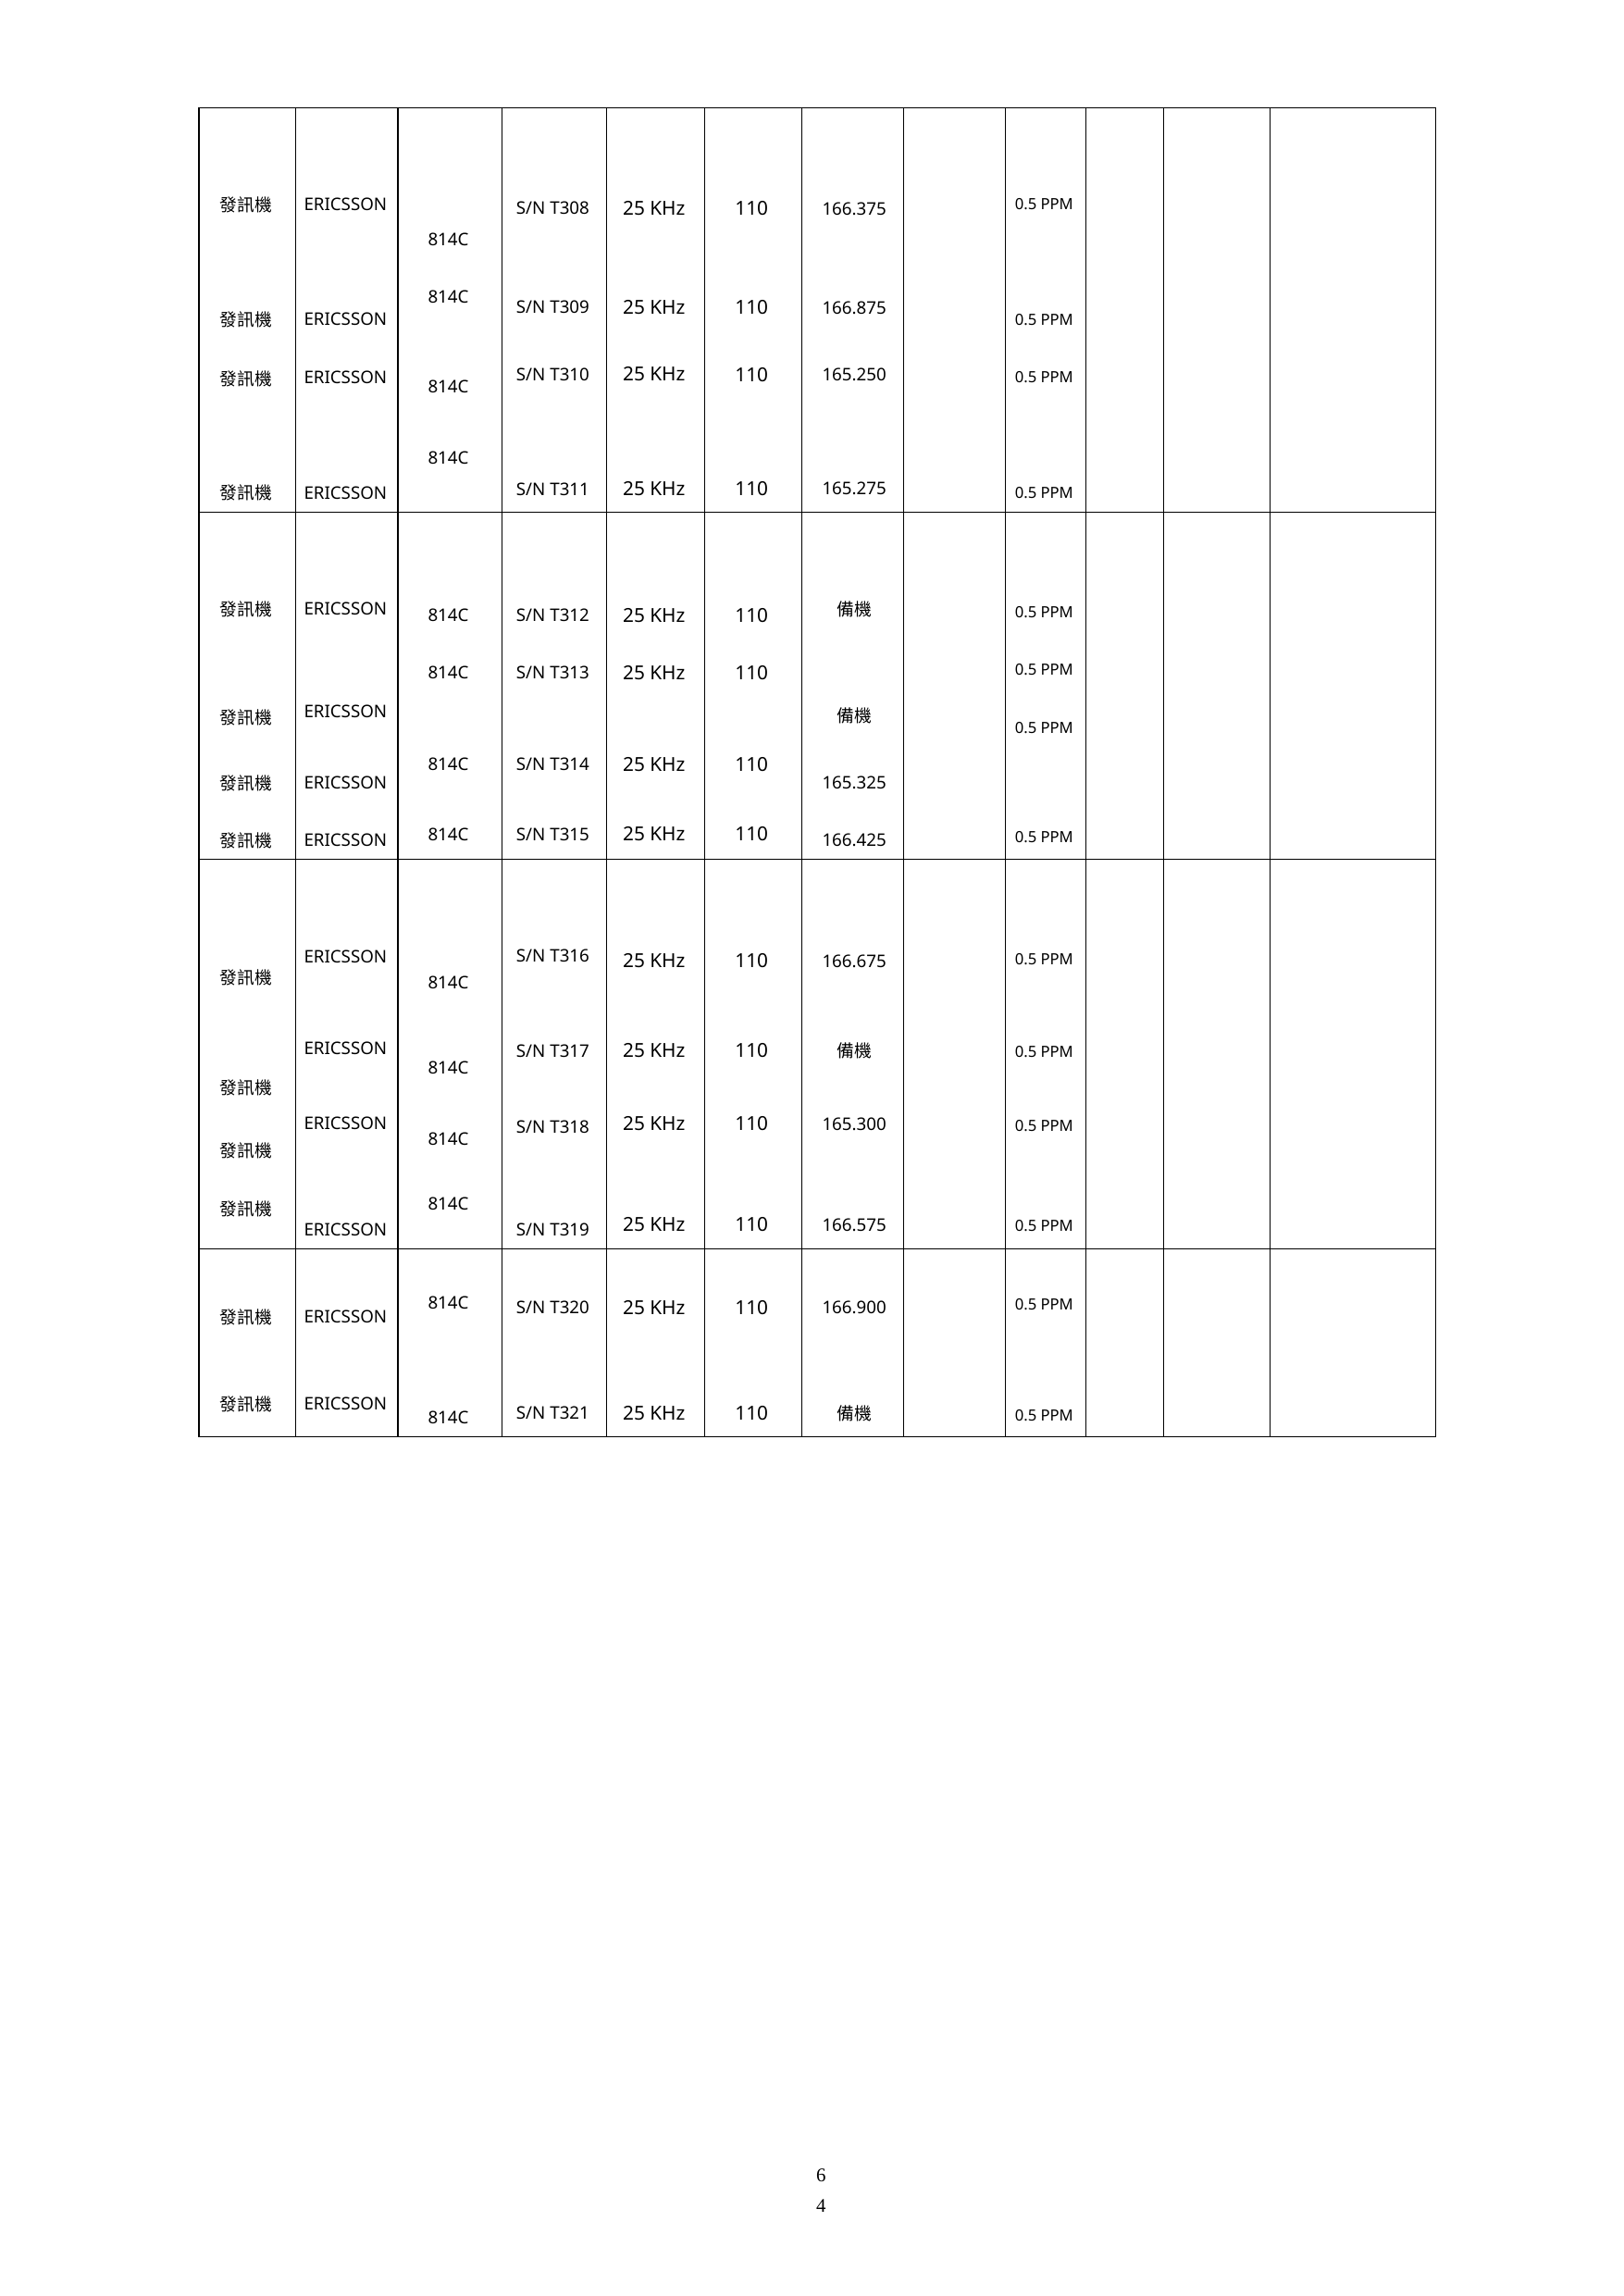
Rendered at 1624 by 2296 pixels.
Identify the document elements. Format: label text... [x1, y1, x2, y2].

table_cell 166.900 備機 [802, 1249, 903, 1436]
table_cell ERICSSON ERICSSON ERICSSON ERICSSON [296, 860, 397, 1248]
table_cell 166.375 166.875 165.250 165.275 [802, 108, 903, 512]
table_cell 25 KHz 25 KHz 25 KHz 25 KHz [607, 860, 704, 1248]
table_cell [904, 108, 1005, 512]
table_cell [1164, 1249, 1270, 1436]
table_cell [1086, 860, 1163, 1248]
table_cell 25 KHz 25 KHz 25 KHz 25 KHz [607, 108, 704, 512]
table_cell [1271, 860, 1435, 1248]
table_cell 發訊機 發訊機 發訊機 發訊機 [200, 513, 295, 859]
table_cell 發訊機 發訊機 發訊機 發訊機 [200, 860, 295, 1248]
table_cell [1086, 1249, 1163, 1436]
table_cell S/N T316 S/N T317 S/N T318 S/N T319 [502, 860, 606, 1248]
table_cell 814C 814C 814C 814C [399, 108, 502, 512]
table_cell 814C 814C 814C 814C [399, 860, 502, 1248]
table_cell S/N T308 S/N T309 S/N T310 S/N T311 [502, 108, 606, 512]
table_cell 0.5 PPM 0.5 PPM 0.5 PPM 0.5 PPM [1006, 108, 1085, 512]
table_cell 814C 814C 814C 814C [399, 513, 502, 859]
table_cell 110 110 110 110 [705, 513, 801, 859]
table_cell 0.5 PPM 0.5 PPM 0.5 PPM 0.5 PPM [1006, 860, 1085, 1248]
table_cell [904, 1249, 1005, 1436]
table_cell 0.5 PPM 0.5 PPM [1006, 1249, 1085, 1436]
table_cell 110 110 110 110 [705, 860, 801, 1248]
table_cell S/N T312 S/N T313 S/N T314 S/N T315 [502, 513, 606, 859]
table_cell [1164, 513, 1270, 859]
table_cell [1164, 860, 1270, 1248]
table_cell 166.675 備機 165.300 166.575 [802, 860, 903, 1248]
table_cell 25 KHz 25 KHz 25 KHz 25 KHz [607, 513, 704, 859]
table_cell ERICSSON ERICSSON ERICSSON ERICSSON [296, 513, 397, 859]
table_cell 發訊機 發訊機 [200, 1249, 295, 1436]
table_cell 110 110 110 110 [705, 108, 801, 512]
table_cell [1271, 1249, 1435, 1436]
table_cell 0.5 PPM 0.5 PPM 0.5 PPM 0.5 PPM [1006, 513, 1085, 859]
table_cell [1271, 513, 1435, 859]
table_cell 25 KHz 25 KHz [607, 1249, 704, 1436]
table_cell 備機 備機 165.325 166.425 [802, 513, 903, 859]
table_cell 110 110 [705, 1249, 801, 1436]
table_cell ERICSSON ERICSSON [296, 1249, 397, 1436]
table_cell 發訊機 發訊機 發訊機 發訊機 [200, 108, 295, 512]
table_cell [1164, 108, 1270, 512]
table_cell [1271, 108, 1435, 512]
table_cell ERICSSON ERICSSON ERICSSON ERICSSON [296, 108, 397, 512]
table_cell S/N T320 S/N T321 [502, 1249, 606, 1436]
table_cell [904, 860, 1005, 1248]
table_cell [904, 513, 1005, 859]
table_cell 814C 814C [399, 1249, 502, 1436]
table_cell [1086, 108, 1163, 512]
table_cell [1086, 513, 1163, 859]
